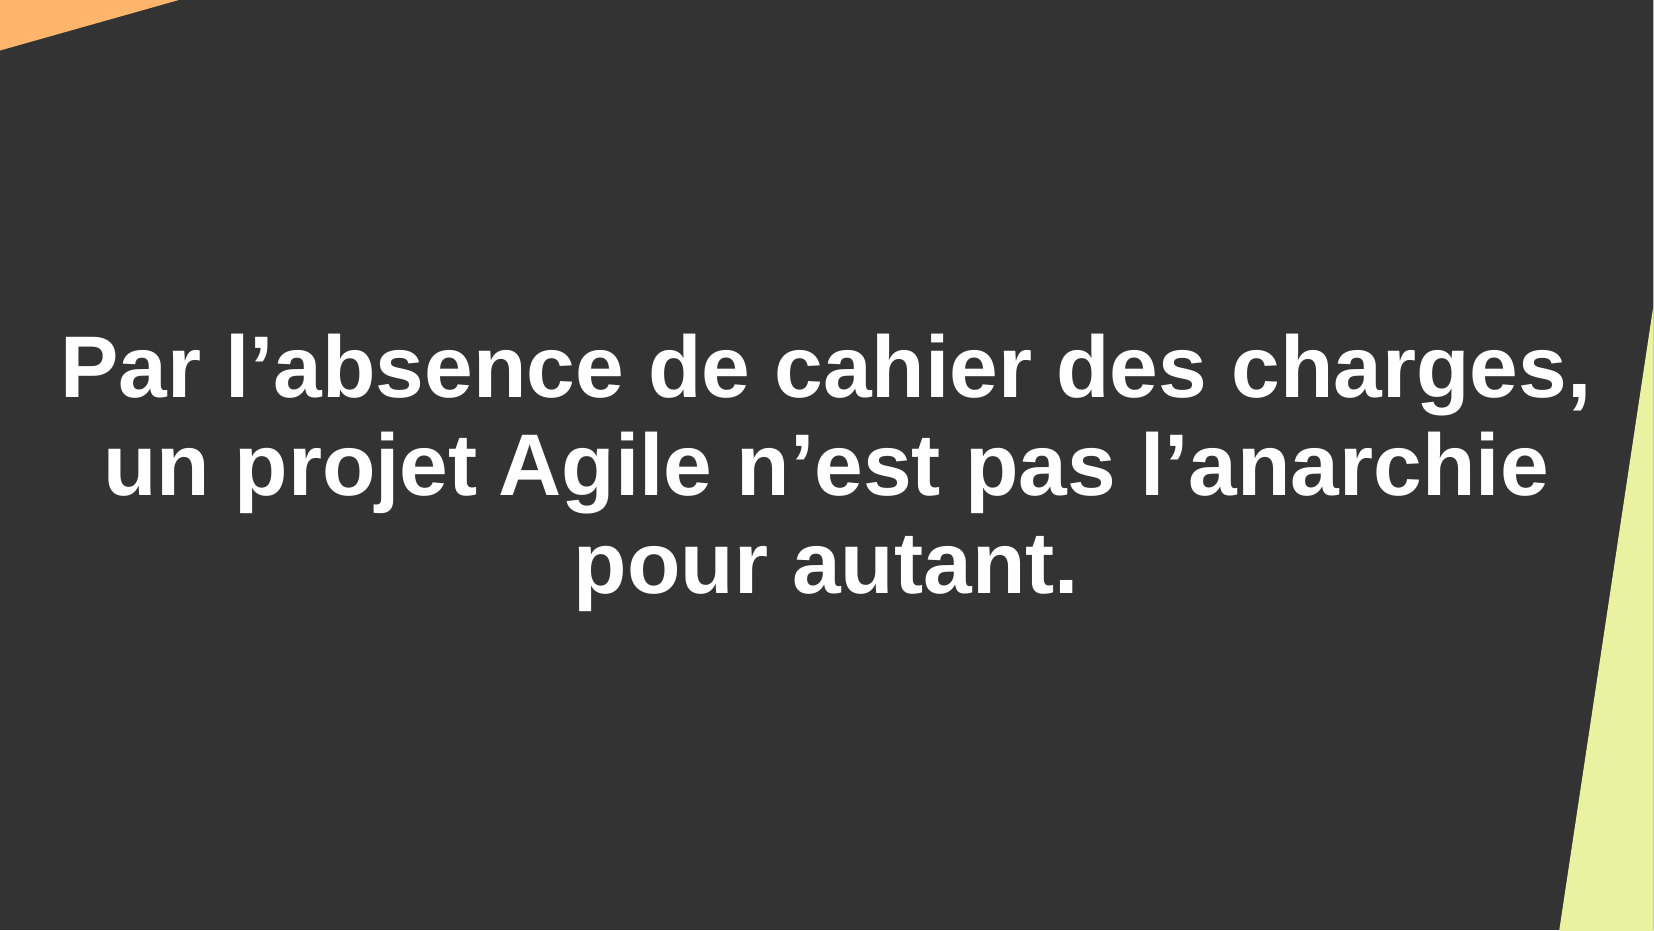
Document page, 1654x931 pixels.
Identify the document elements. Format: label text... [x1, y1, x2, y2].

text_box [1559, 301, 1654, 931]
title Par l’absence de cahier des charges, un projet Agile n’est pas l’anarchie pour autant. [31, 318, 1622, 612]
text_box [0, 0, 179, 51]
